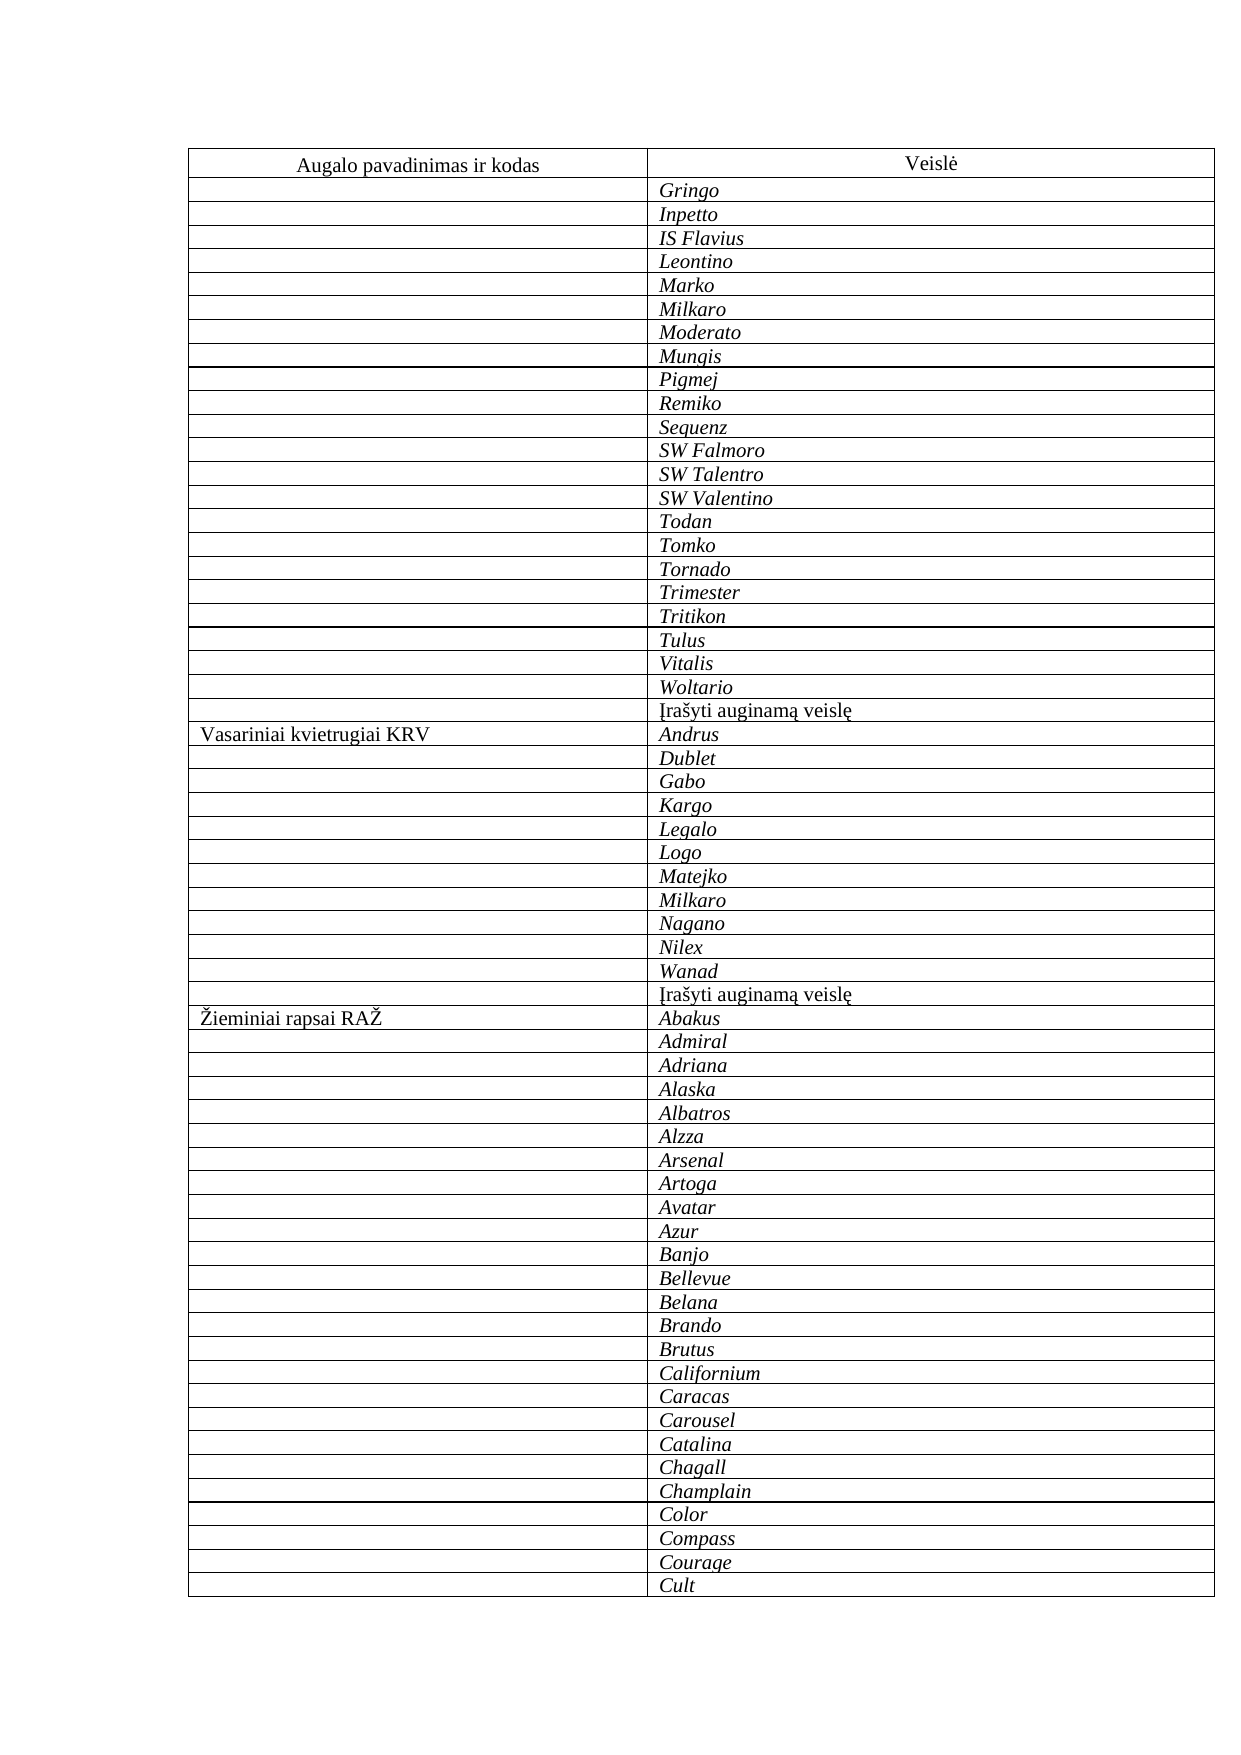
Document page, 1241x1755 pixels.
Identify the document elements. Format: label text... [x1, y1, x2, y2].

table_cell [189, 1290, 647, 1312]
table_cell Bellevue [648, 1266, 1214, 1288]
table_cell [189, 1266, 647, 1288]
table_cell Cult [648, 1573, 1214, 1596]
table_cell Mungis [648, 344, 1214, 366]
table_cell [189, 1337, 647, 1359]
table_cell Kargo [648, 793, 1214, 816]
table_cell [189, 769, 647, 792]
table_cell Azur [648, 1219, 1214, 1241]
table_cell [189, 344, 647, 366]
table_cell [189, 1573, 647, 1596]
table_cell [189, 1313, 647, 1336]
table_cell [189, 651, 647, 674]
table_cell Admiral [648, 1030, 1214, 1052]
table_cell Californium [648, 1361, 1214, 1383]
table_cell Adriana [648, 1053, 1214, 1076]
table_cell [189, 1030, 647, 1052]
table_cell [189, 1195, 647, 1218]
table_cell [189, 226, 647, 248]
table_cell [189, 1053, 647, 1076]
table_cell [189, 864, 647, 887]
table_cell [189, 817, 647, 839]
table_cell Carousel [648, 1408, 1214, 1430]
table_cell [189, 557, 647, 579]
table_cell Arsenal [648, 1148, 1214, 1170]
table_cell [189, 1100, 647, 1123]
table_cell [189, 580, 647, 603]
table_cell Matejko [648, 864, 1214, 887]
table_cell [189, 438, 647, 461]
table_cell [189, 1384, 647, 1407]
table_cell Wanad [648, 959, 1214, 981]
table_cell [189, 1455, 647, 1478]
table_cell Brando [648, 1313, 1214, 1336]
table_cell Compass [648, 1526, 1214, 1549]
table_cell [189, 320, 647, 343]
table_cell [189, 1479, 647, 1501]
table_cell [189, 249, 647, 272]
table_cell [189, 793, 647, 816]
table_cell [189, 1526, 647, 1549]
table_cell Tritikon [648, 604, 1214, 626]
table_cell [189, 509, 647, 532]
table_cell Legalo [648, 817, 1214, 839]
table_cell Milkaro [648, 296, 1214, 319]
table_cell Marko [648, 273, 1214, 295]
table_cell Champlain [648, 1479, 1214, 1501]
table_header Veislė [648, 149, 1214, 177]
table_cell Dublet [648, 746, 1214, 768]
table_cell Vitalis [648, 651, 1214, 674]
table_cell Abakus [648, 1006, 1214, 1028]
table_cell Tornado [648, 557, 1214, 579]
table_header Augalo pavadinimas ir kodas [189, 149, 647, 177]
table_cell [189, 746, 647, 768]
table_cell [189, 888, 647, 910]
table_cell [189, 1431, 647, 1454]
table_cell [189, 699, 647, 721]
table_cell Color [648, 1503, 1214, 1525]
table_cell Andrus [648, 722, 1214, 745]
table_cell Logo [648, 840, 1214, 863]
table_cell [189, 959, 647, 981]
table_cell [189, 604, 647, 626]
table_cell Tulus [648, 628, 1214, 650]
table_cell Chagall [648, 1455, 1214, 1478]
table_cell Albatros [648, 1100, 1214, 1123]
table_cell [189, 178, 647, 201]
table_cell [189, 840, 647, 863]
table_cell [189, 462, 647, 484]
table_cell Artoga [648, 1171, 1214, 1194]
table_cell Pigmej [648, 368, 1214, 390]
table_cell [189, 415, 647, 437]
table_cell [189, 1242, 647, 1265]
table_cell Moderato [648, 320, 1214, 343]
table_cell Alzza [648, 1124, 1214, 1147]
table_cell [189, 1171, 647, 1194]
table_cell Gabo [648, 769, 1214, 792]
table_cell [189, 935, 647, 957]
table_cell Įrašyti auginamą veislę [648, 699, 1214, 721]
table_cell [189, 982, 647, 1005]
table_cell Brutus [648, 1337, 1214, 1359]
table_cell [189, 391, 647, 414]
table_cell SW Talentro [648, 462, 1214, 484]
table_cell Belana [648, 1290, 1214, 1312]
table_cell IS Flavius [648, 226, 1214, 248]
table_cell Banjo [648, 1242, 1214, 1265]
table_cell Remiko [648, 391, 1214, 414]
table_cell [189, 296, 647, 319]
table_cell Gringo [648, 178, 1214, 201]
table_cell Leontino [648, 249, 1214, 272]
table_cell Nilex [648, 935, 1214, 957]
table_cell Woltario [648, 675, 1214, 697]
table_cell SW Valentino [648, 486, 1214, 508]
table_cell [189, 1148, 647, 1170]
table_cell [189, 675, 647, 697]
table_cell [189, 486, 647, 508]
table_cell Trimester [648, 580, 1214, 603]
table_cell Nagano [648, 911, 1214, 934]
table_cell [189, 202, 647, 224]
table_cell Todan [648, 509, 1214, 532]
table_cell Catalina [648, 1431, 1214, 1454]
table_cell [189, 1124, 647, 1147]
table_cell [189, 533, 647, 556]
table_cell [189, 911, 647, 934]
table_cell Įrašyti auginamą veislę [648, 982, 1214, 1005]
table_cell Inpetto [648, 202, 1214, 224]
table_cell [189, 628, 647, 650]
table_cell Courage [648, 1550, 1214, 1572]
table_cell Sequenz [648, 415, 1214, 437]
table_cell Caracas [648, 1384, 1214, 1407]
table_cell Tomko [648, 533, 1214, 556]
table_cell Alaska [648, 1077, 1214, 1099]
table_cell [189, 1361, 647, 1383]
table_cell Milkaro [648, 888, 1214, 910]
table_cell [189, 368, 647, 390]
table_cell [189, 273, 647, 295]
table_cell SW Falmoro [648, 438, 1214, 461]
table_cell Vasariniai kvietrugiai KRV [189, 722, 647, 745]
table_cell Avatar [648, 1195, 1214, 1218]
table_cell [189, 1077, 647, 1099]
table_cell [189, 1503, 647, 1525]
table_cell Žieminiai rapsai RAŽ [189, 1006, 647, 1028]
table_cell [189, 1550, 647, 1572]
table_cell [189, 1408, 647, 1430]
table_cell [189, 1219, 647, 1241]
